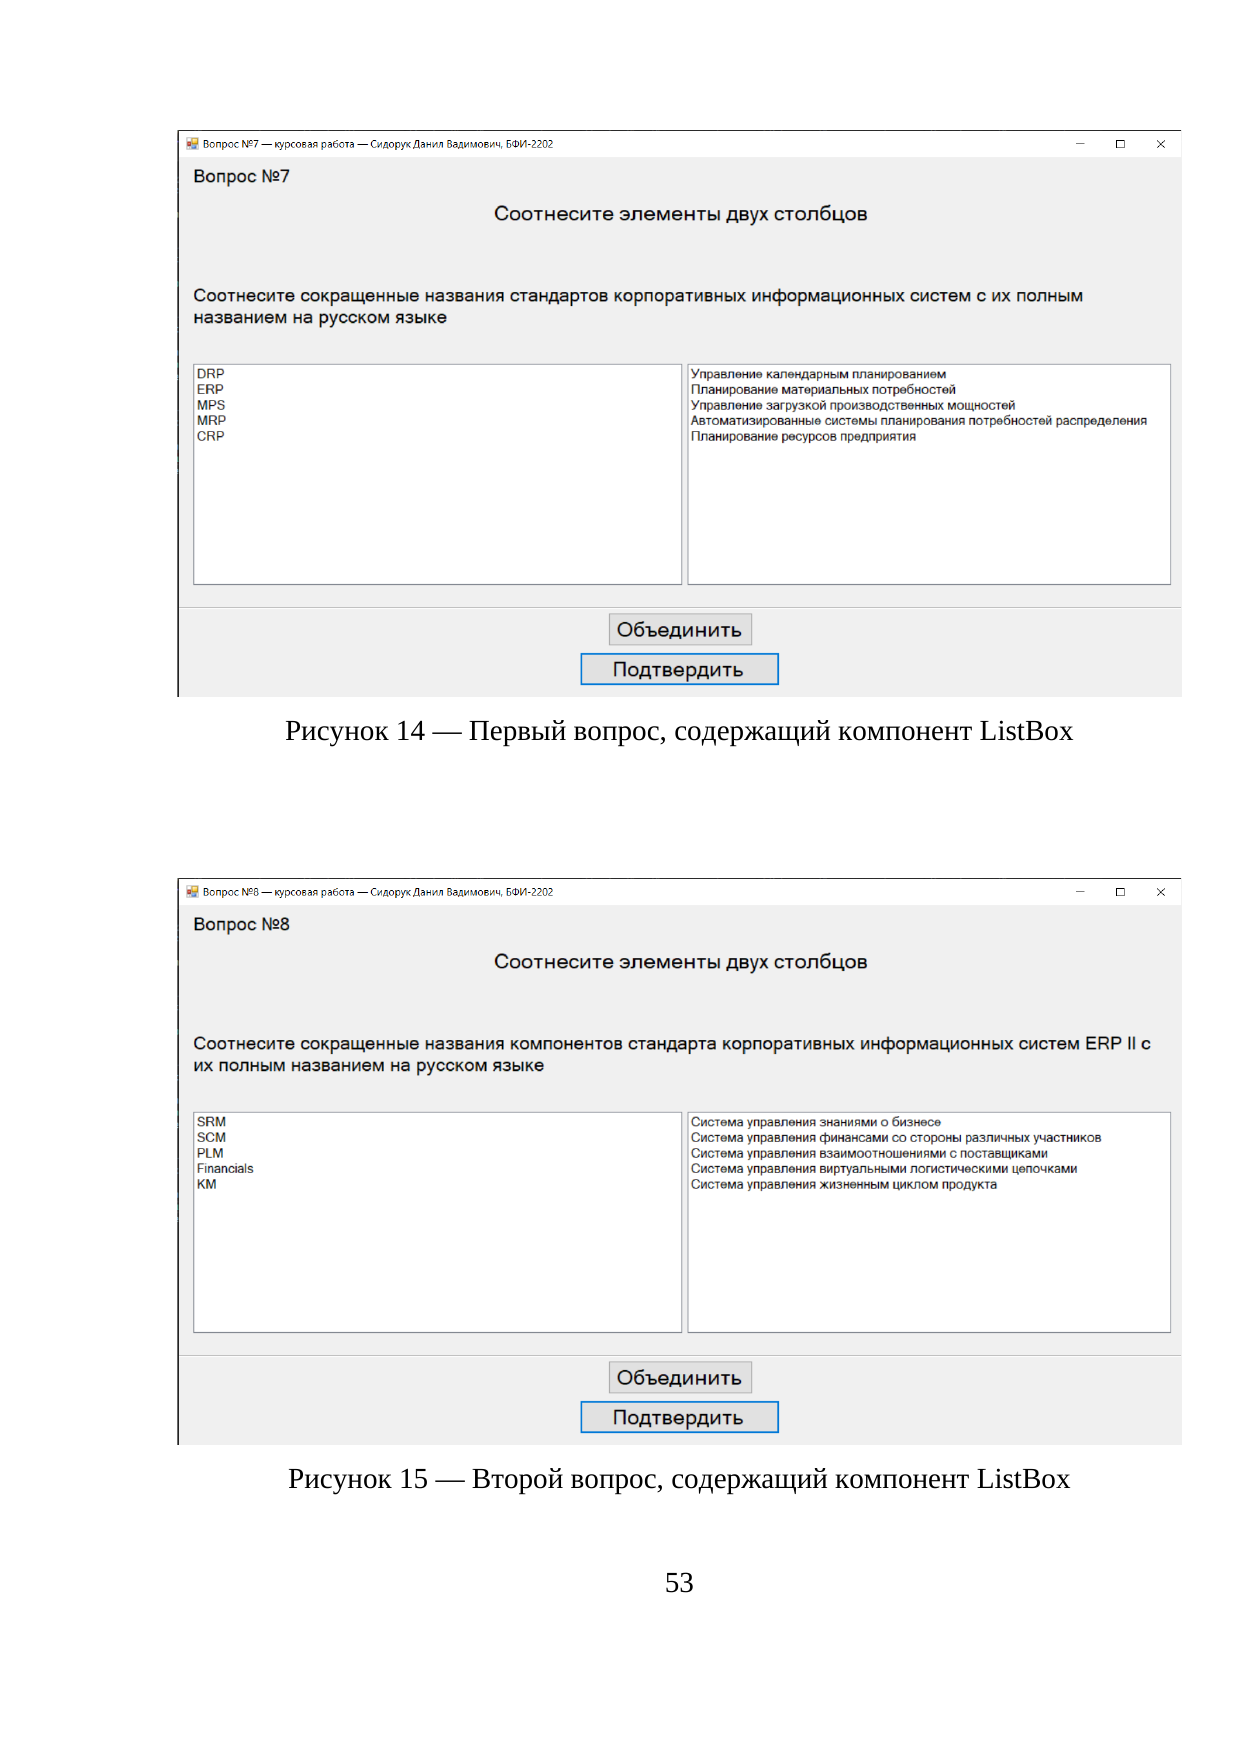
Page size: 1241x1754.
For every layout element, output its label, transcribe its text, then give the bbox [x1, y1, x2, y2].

picture [177, 878, 1182, 1445]
picture [177, 130, 1182, 697]
text Рисунок 14 — Первый вопрос, содержащий компонент ListBox [177, 697, 1181, 747]
text Рисунок 15 — Второй вопрос, содержащий компонент ListBox [177, 1445, 1181, 1495]
